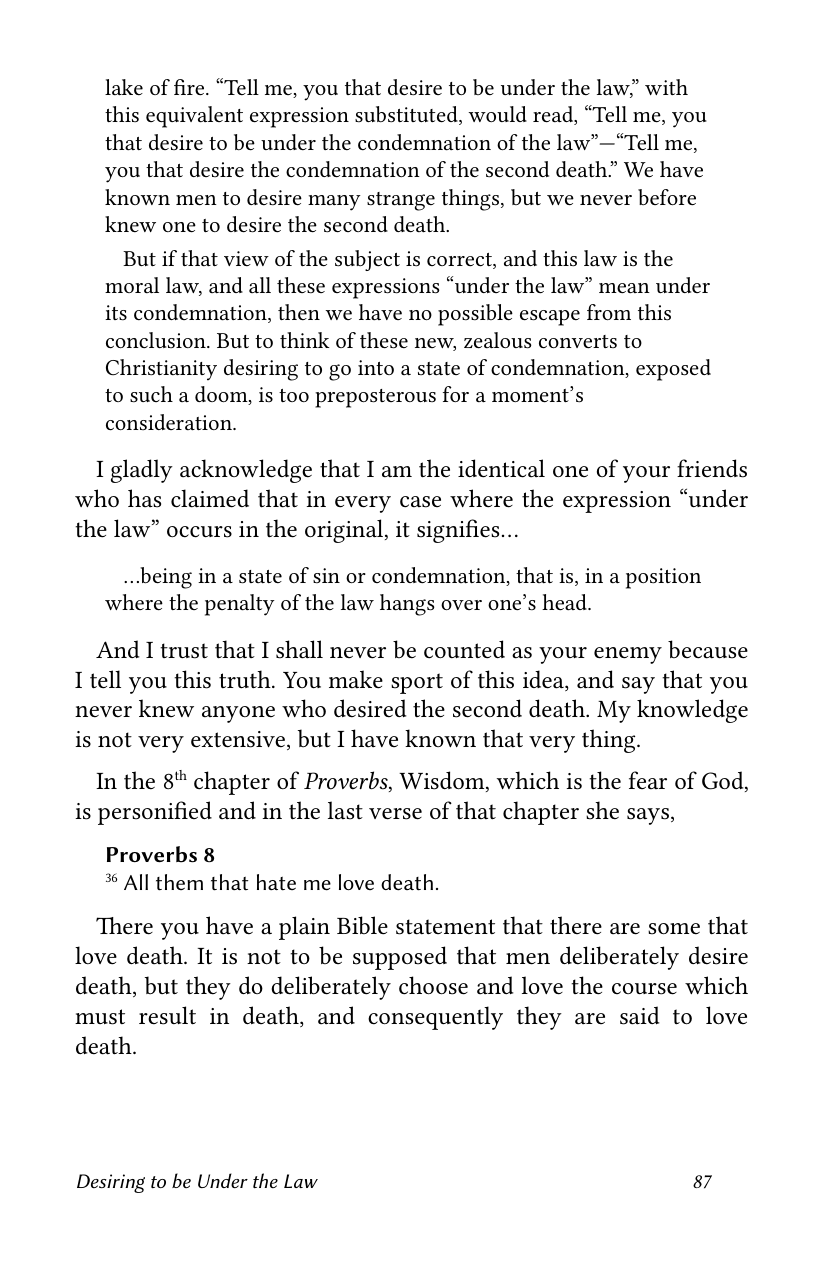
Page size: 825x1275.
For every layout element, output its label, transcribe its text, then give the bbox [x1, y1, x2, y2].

text I gladly acknowledge that I am the identical one of your friends who has claimed that in every case where the expression “under the law” occurs in the original, it signifies... [75, 455, 750, 543]
text But if that view of the subject is correct, and this law is the moral law, and all these expressions “under the law” mean under its condemnation, then we have no possible escape from this conclusion. But to think of these new, zealous converts to Christianity desiring to go into a state of condemnation, exposed to such a doom, is too preposterous for a moment’s consideration. [105, 245, 720, 436]
text There you have a plain Bible statement that there are some that love death. It is not to be supposed that men deliberately desire death, but they do deliberately choose and love the course which must result in death, and consequently they are said to love death. [75, 912, 750, 1060]
text ...being in a state of sin or condemnation, that is, in a position where the penalty of the law hangs over one’s head. [105, 563, 720, 616]
text Proverbs 8 [105, 842, 750, 868]
text lake of fire. “Tell me, you that desire to be under the law,” with this equivalent expression substituted, would read, “Tell me, you that desire to be under the condemnation of the law”—“Tell me, you that desire the condemnation of the second death.” We have known men to desire many strange things, but we never before knew one to desire the second death. [105, 75, 720, 238]
text In the 8th chapter of Proverbs, Wisdom, which is the fear of God, is personified and in the last verse of that chapter she says, [75, 767, 750, 826]
text 36 All them that hate me love death. [105, 870, 720, 896]
text And I trust that I shall never be counted as your enemy because I tell you this truth. You make sport of this idea, and say that you never knew anyone who desired the second death. My knowledge is not very extensive, but I have known that very thing. [75, 636, 750, 754]
